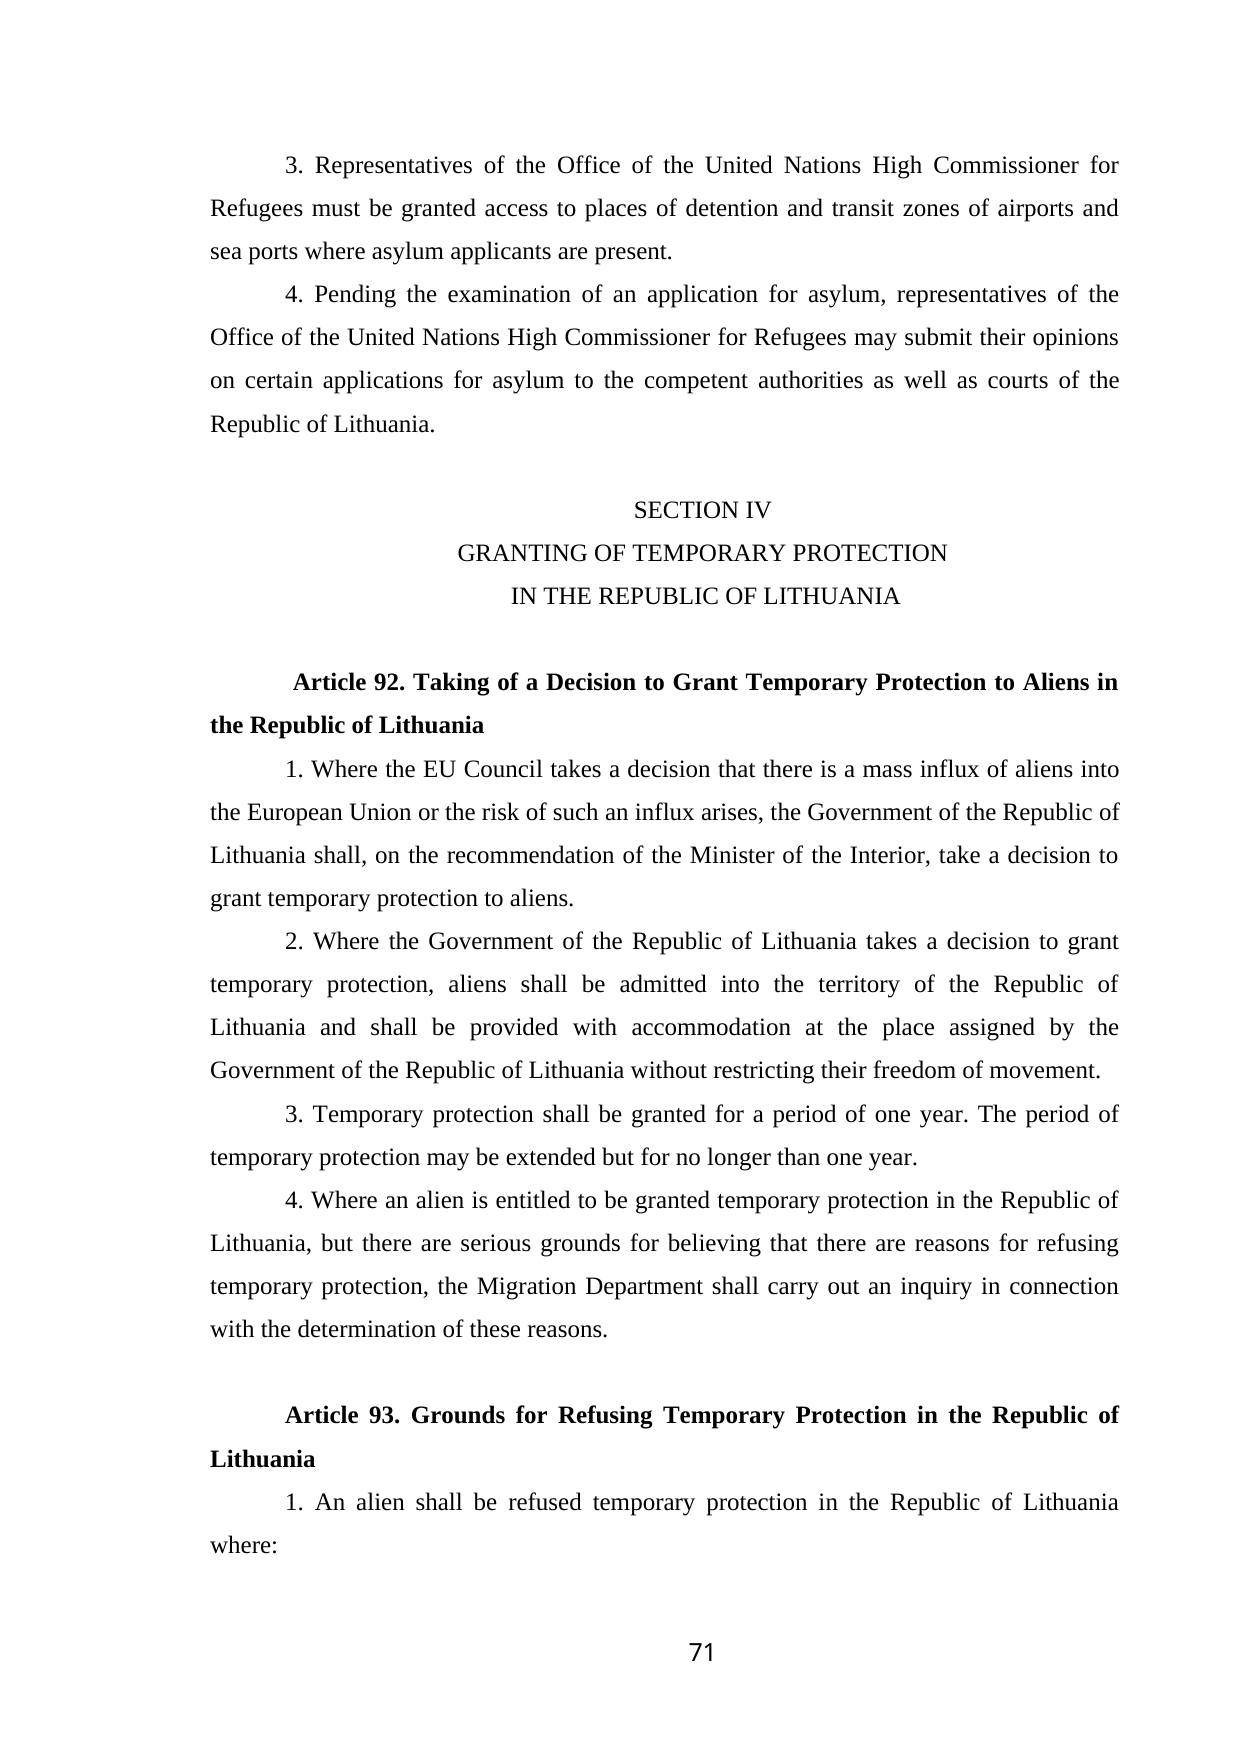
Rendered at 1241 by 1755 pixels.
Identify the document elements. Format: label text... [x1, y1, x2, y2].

text 3. Representatives of the Office of the United Nations High Commissioner for Refugees must be granted access to places of detention and transit zones of airports and sea ports where asylum applicants are present. [210, 150, 1120, 265]
text Article 92. Taking of a Decision to Grant Temporary Protection to Aliens in the Republic of Lithuania [210, 667, 1120, 739]
text GRANTING OF TEMPORARY PROTECTION [210, 538, 1120, 567]
text 4. Pending the examination of an application for asylum, representatives of the Office of the United Nations High Commissioner for Refugees may submit their opinions on certain applications for asylum to the competent authorities as well as courts of the Republic of Lithuania. [210, 279, 1120, 437]
text 1. An alien shall be refused temporary protection in the Republic of Lithuania where: [210, 1487, 1120, 1559]
text 1. Where the EU Council takes a decision that there is a mass influx of aliens into the European Union or the risk of such an influx arises, the Government of the Republic of Lithuania shall, on the recommendation of the Minister of the Interior, take a decision to grant temporary protection to aliens. [210, 754, 1120, 912]
text SECTION IV [210, 495, 1120, 524]
text 2. Where the Government of the Republic of Lithuania takes a decision to grant temporary protection, aliens shall be admitted into the territory of the Republic of Lithuania and shall be provided with accommodation at the place assigned by the Government of the Republic of Lithuania without restricting their freedom of movement. [210, 926, 1120, 1084]
text 3. Temporary protection shall be granted for a period of one year. The period of temporary protection may be extended but for no longer than one year. [210, 1099, 1120, 1171]
text 4. Where an alien is entitled to be granted temporary protection in the Republic of Lithuania, but there are serious grounds for believing that there are reasons for refusing temporary protection, the Migration Department shall carry out an inquiry in connection with the determination of these reasons. [210, 1185, 1120, 1343]
text Article 93. Grounds for Refusing Temporary Protection in the Republic of Lithuania [210, 1401, 1120, 1472]
text IN THE REPUBLIC OF LITHUANIA [210, 581, 1120, 610]
